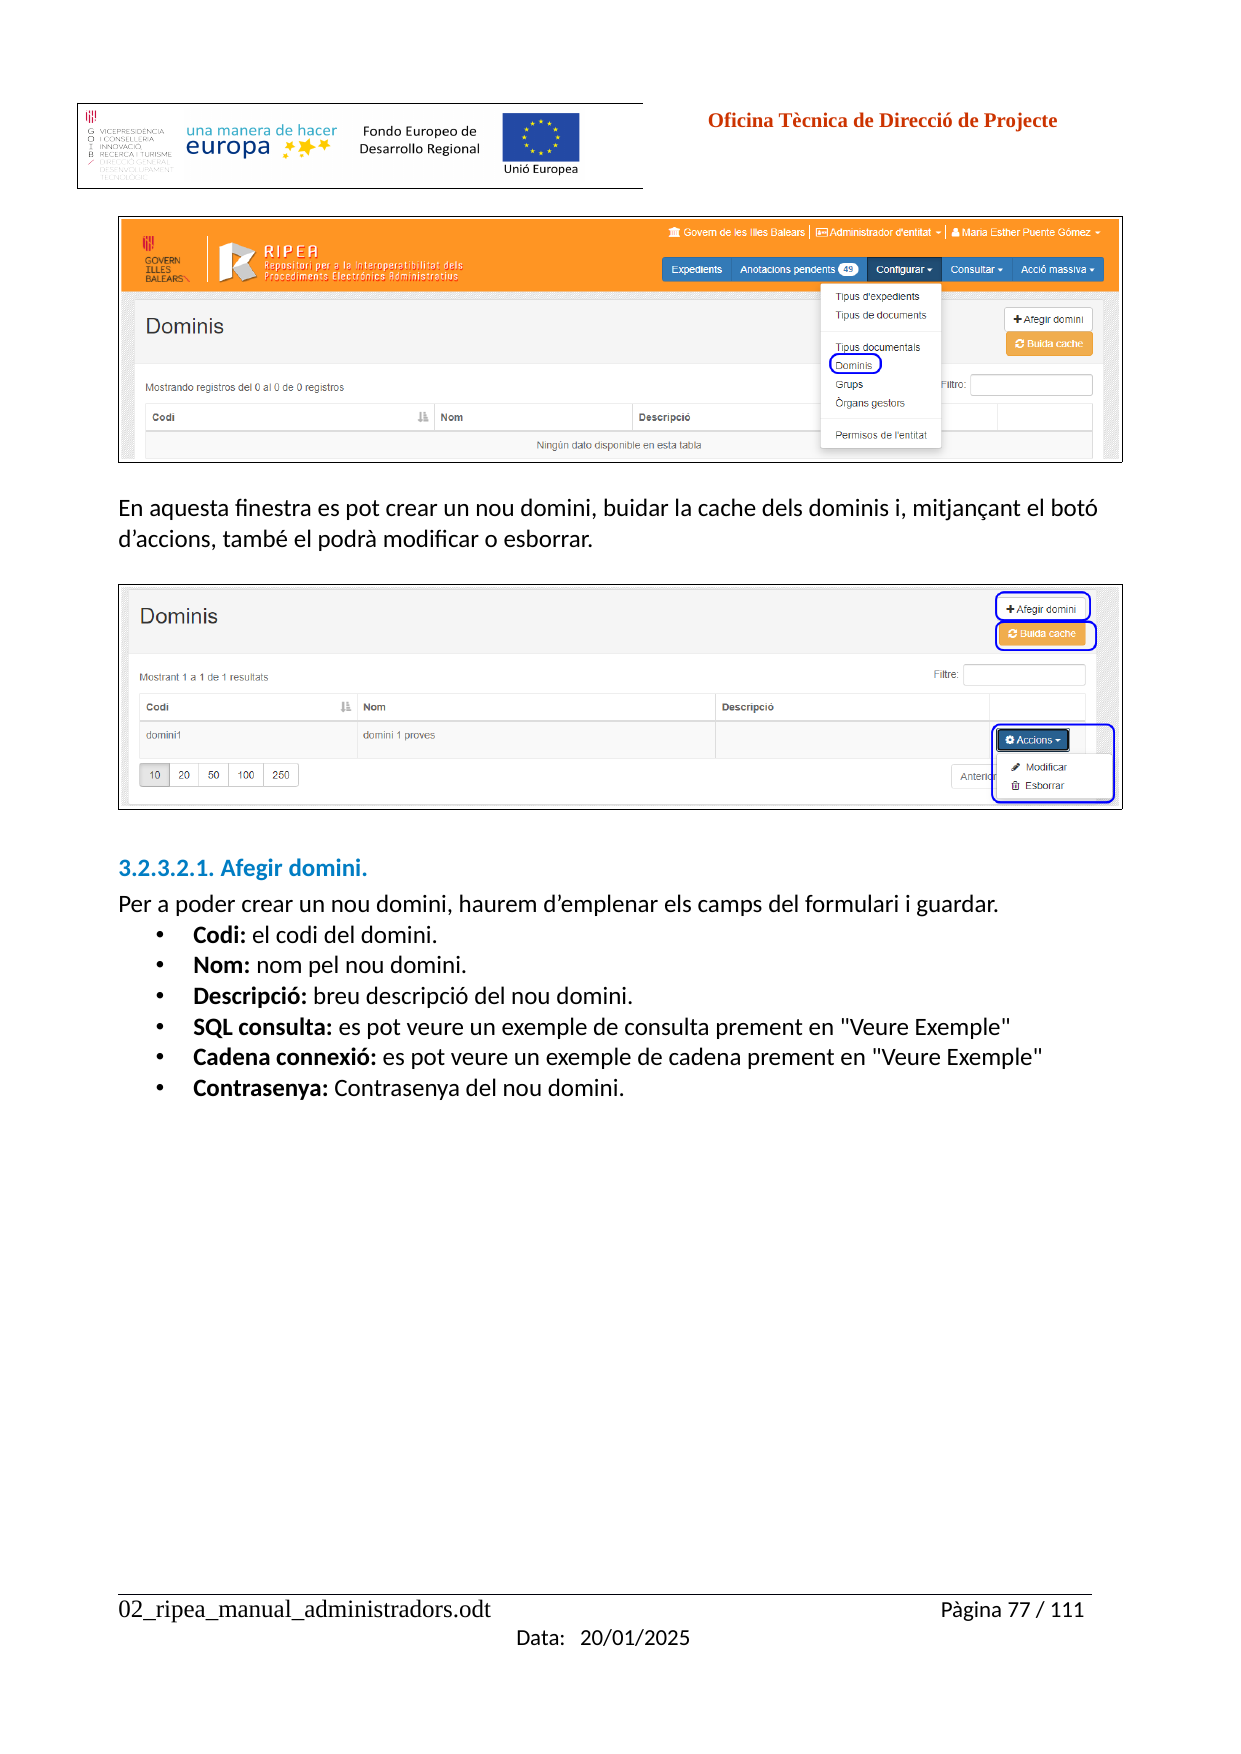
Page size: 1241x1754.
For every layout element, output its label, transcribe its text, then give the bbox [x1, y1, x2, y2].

list Codi: el codi del domini. [156, 919, 1122, 950]
picture [121, 587, 1119, 806]
picture [184, 108, 585, 182]
list Contrasenya: Contrasenya del nou domini. [156, 1072, 1122, 1102]
list Descripció: breu descripció del nou domini. [156, 980, 1122, 1011]
list Cadena connexió: es pot veure un exemple de cadena prement en "Veure Exemple" [156, 1041, 1122, 1072]
picture [82, 108, 178, 182]
text En aquesta finestra es pot crear un nou domini, buidar la cache dels dominis i, mitjançant el botó d’accions, també el podrà modificar o esborrar. [118, 492, 1122, 553]
picture [121, 219, 1119, 459]
list Nom: nom pel nou domini. [156, 950, 1122, 980]
text Per a poder crear un nou domini, haurem d’emplenar els camps del formulari i guardar. [118, 889, 1122, 919]
list SQL consulta: es pot veure un exemple de consulta prement en "Veure Exemple" [156, 1011, 1122, 1041]
subtitle 3.2.3.2.1. Afegir domini. [118, 852, 1122, 882]
